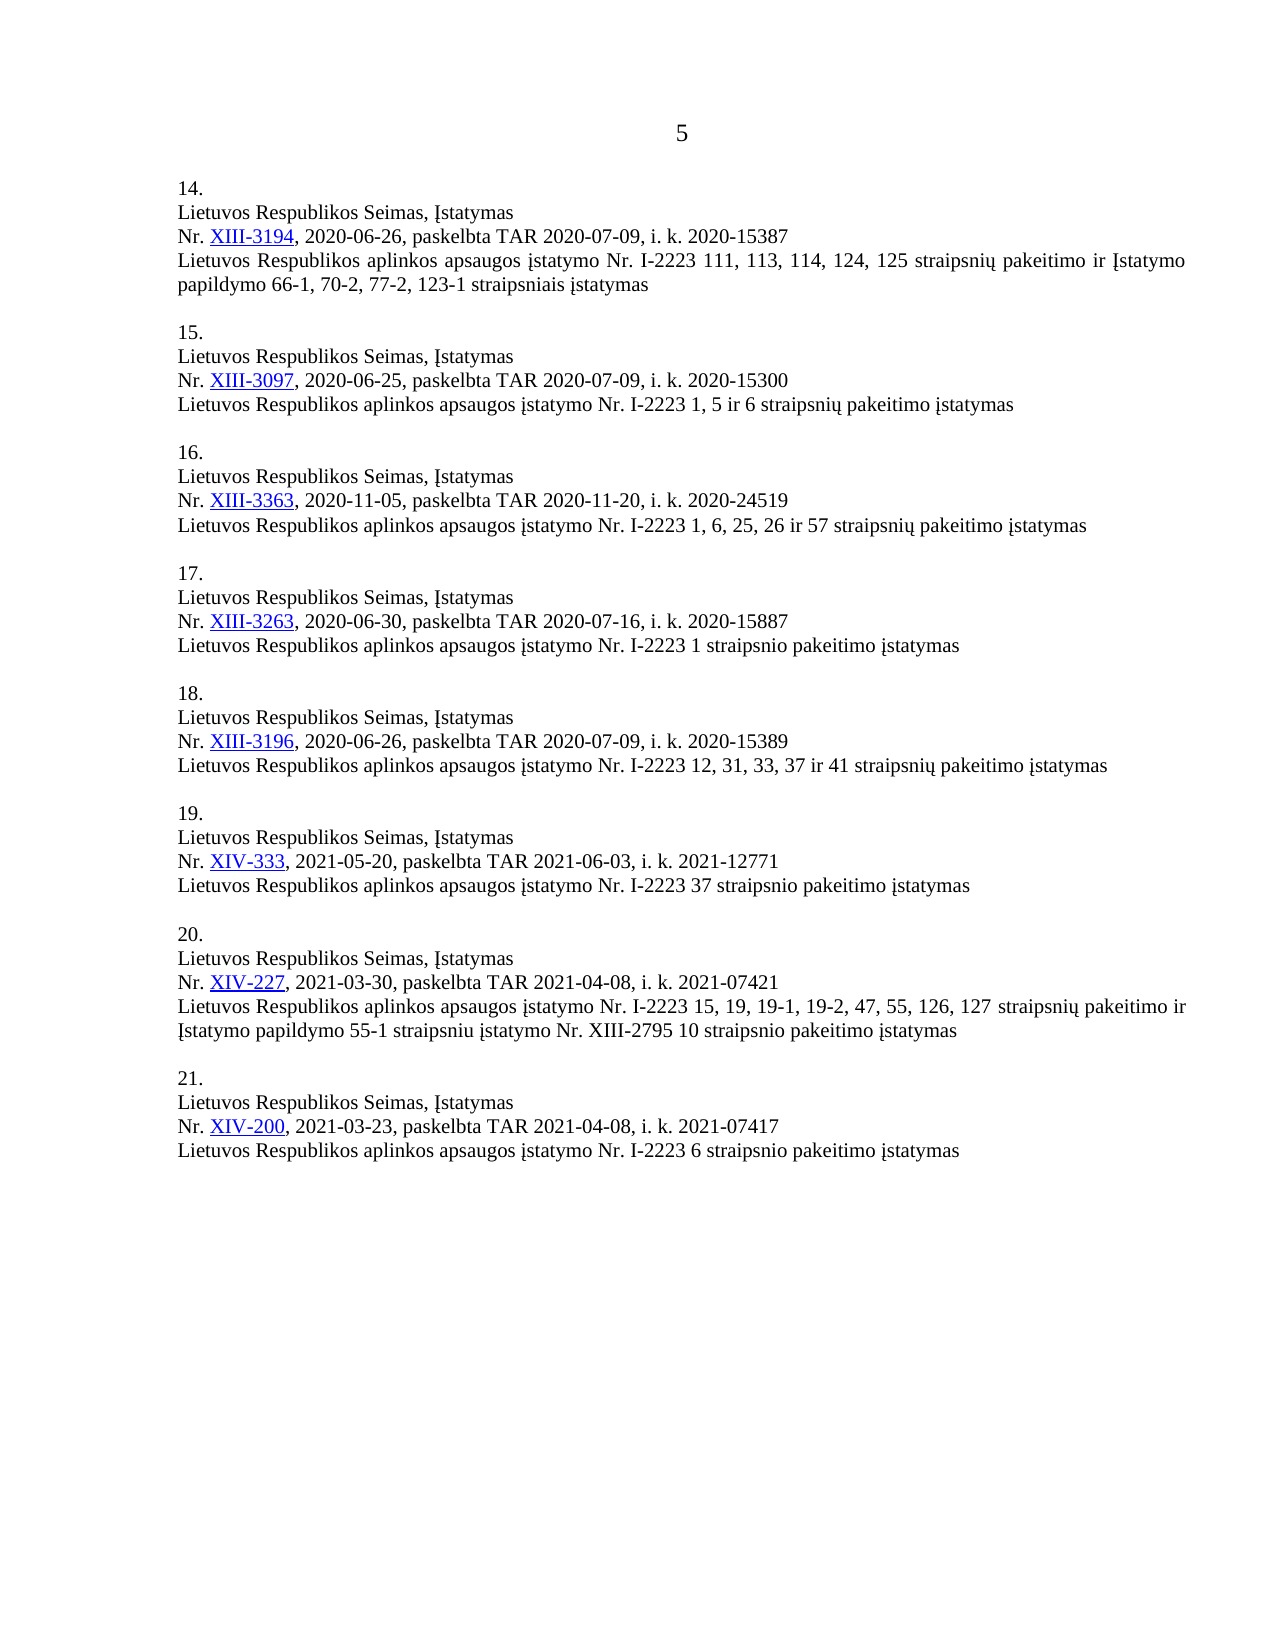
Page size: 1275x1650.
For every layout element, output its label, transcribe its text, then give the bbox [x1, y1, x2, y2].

text 17. [177, 561, 1186, 585]
text Lietuvos Respublikos Seimas, Įstatymas [177, 946, 1186, 970]
text Lietuvos Respublikos Seimas, Įstatymas [177, 464, 1186, 488]
text 14. [177, 176, 1186, 200]
text 15. [177, 320, 1186, 344]
text Lietuvos Respublikos aplinkos apsaugos įstatymo Nr. I-2223 6 straipsnio pakeitimo įstatymas [177, 1138, 1186, 1162]
text Lietuvos Respublikos Seimas, Įstatymas [177, 705, 1186, 729]
text Lietuvos Respublikos Seimas, Įstatymas [177, 585, 1186, 609]
text Nr. XIII-3097, 2020-06-25, paskelbta TAR 2020-07-09, i. k. 2020-15300 [177, 368, 1186, 392]
text 19. [177, 801, 1186, 825]
text Lietuvos Respublikos aplinkos apsaugos įstatymo Nr. I-2223 1, 6, 25, 26 ir 57 straipsnių pakeitimo įstatymas [177, 512, 1186, 537]
text Lietuvos Respublikos aplinkos apsaugos įstatymo Nr. I-2223 111, 113, 114, 124, 125 straipsnių pakeitimo ir Įstatymo papildymo 66-1, 70-2, 77-2, 123-1 straipsniais įstatymas [177, 248, 1186, 296]
text Nr. XIII-3363, 2020-11-05, paskelbta TAR 2020-11-20, i. k. 2020-24519 [177, 488, 1186, 512]
text 16. [177, 440, 1186, 464]
text Lietuvos Respublikos aplinkos apsaugos įstatymo Nr. I-2223 12, 31, 33, 37 ir 41 straipsnių pakeitimo įstatymas [177, 753, 1186, 777]
text Lietuvos Respublikos aplinkos apsaugos įstatymo Nr. I-2223 15, 19, 19-1, 19-2, 47, 55, 126, 127 straipsnių pakeitimo ir Įstatymo papildymo 55-1 straipsniu įstatymo Nr. XIII-2795 10 straipsnio pakeitimo įstatymas [177, 994, 1186, 1042]
text Lietuvos Respublikos aplinkos apsaugos įstatymo Nr. I-2223 1, 5 ir 6 straipsnių pakeitimo įstatymas [177, 392, 1186, 416]
text Lietuvos Respublikos Seimas, Įstatymas [177, 825, 1186, 849]
text 18. [177, 681, 1186, 705]
text Nr. XIII-3196, 2020-06-26, paskelbta TAR 2020-07-09, i. k. 2020-15389 [177, 729, 1186, 753]
text Lietuvos Respublikos Seimas, Įstatymas [177, 1090, 1186, 1114]
text Nr. XIII-3263, 2020-06-30, paskelbta TAR 2020-07-16, i. k. 2020-15887 [177, 609, 1186, 633]
text Lietuvos Respublikos aplinkos apsaugos įstatymo Nr. I-2223 37 straipsnio pakeitimo įstatymas [177, 873, 1186, 897]
text Nr. XIV-333, 2021-05-20, paskelbta TAR 2021-06-03, i. k. 2021-12771 [177, 849, 1186, 873]
text 21. [177, 1066, 1186, 1090]
text Lietuvos Respublikos aplinkos apsaugos įstatymo Nr. I-2223 1 straipsnio pakeitimo įstatymas [177, 633, 1186, 657]
text Lietuvos Respublikos Seimas, Įstatymas [177, 200, 1186, 224]
text Nr. XIV-200, 2021-03-23, paskelbta TAR 2021-04-08, i. k. 2021-07417 [177, 1114, 1186, 1138]
text Lietuvos Respublikos Seimas, Įstatymas [177, 344, 1186, 368]
text 20. [177, 922, 1186, 946]
text Nr. XIV-227, 2021-03-30, paskelbta TAR 2021-04-08, i. k. 2021-07421 [177, 970, 1186, 994]
text Nr. XIII-3194, 2020-06-26, paskelbta TAR 2020-07-09, i. k. 2020-15387 [177, 224, 1186, 248]
